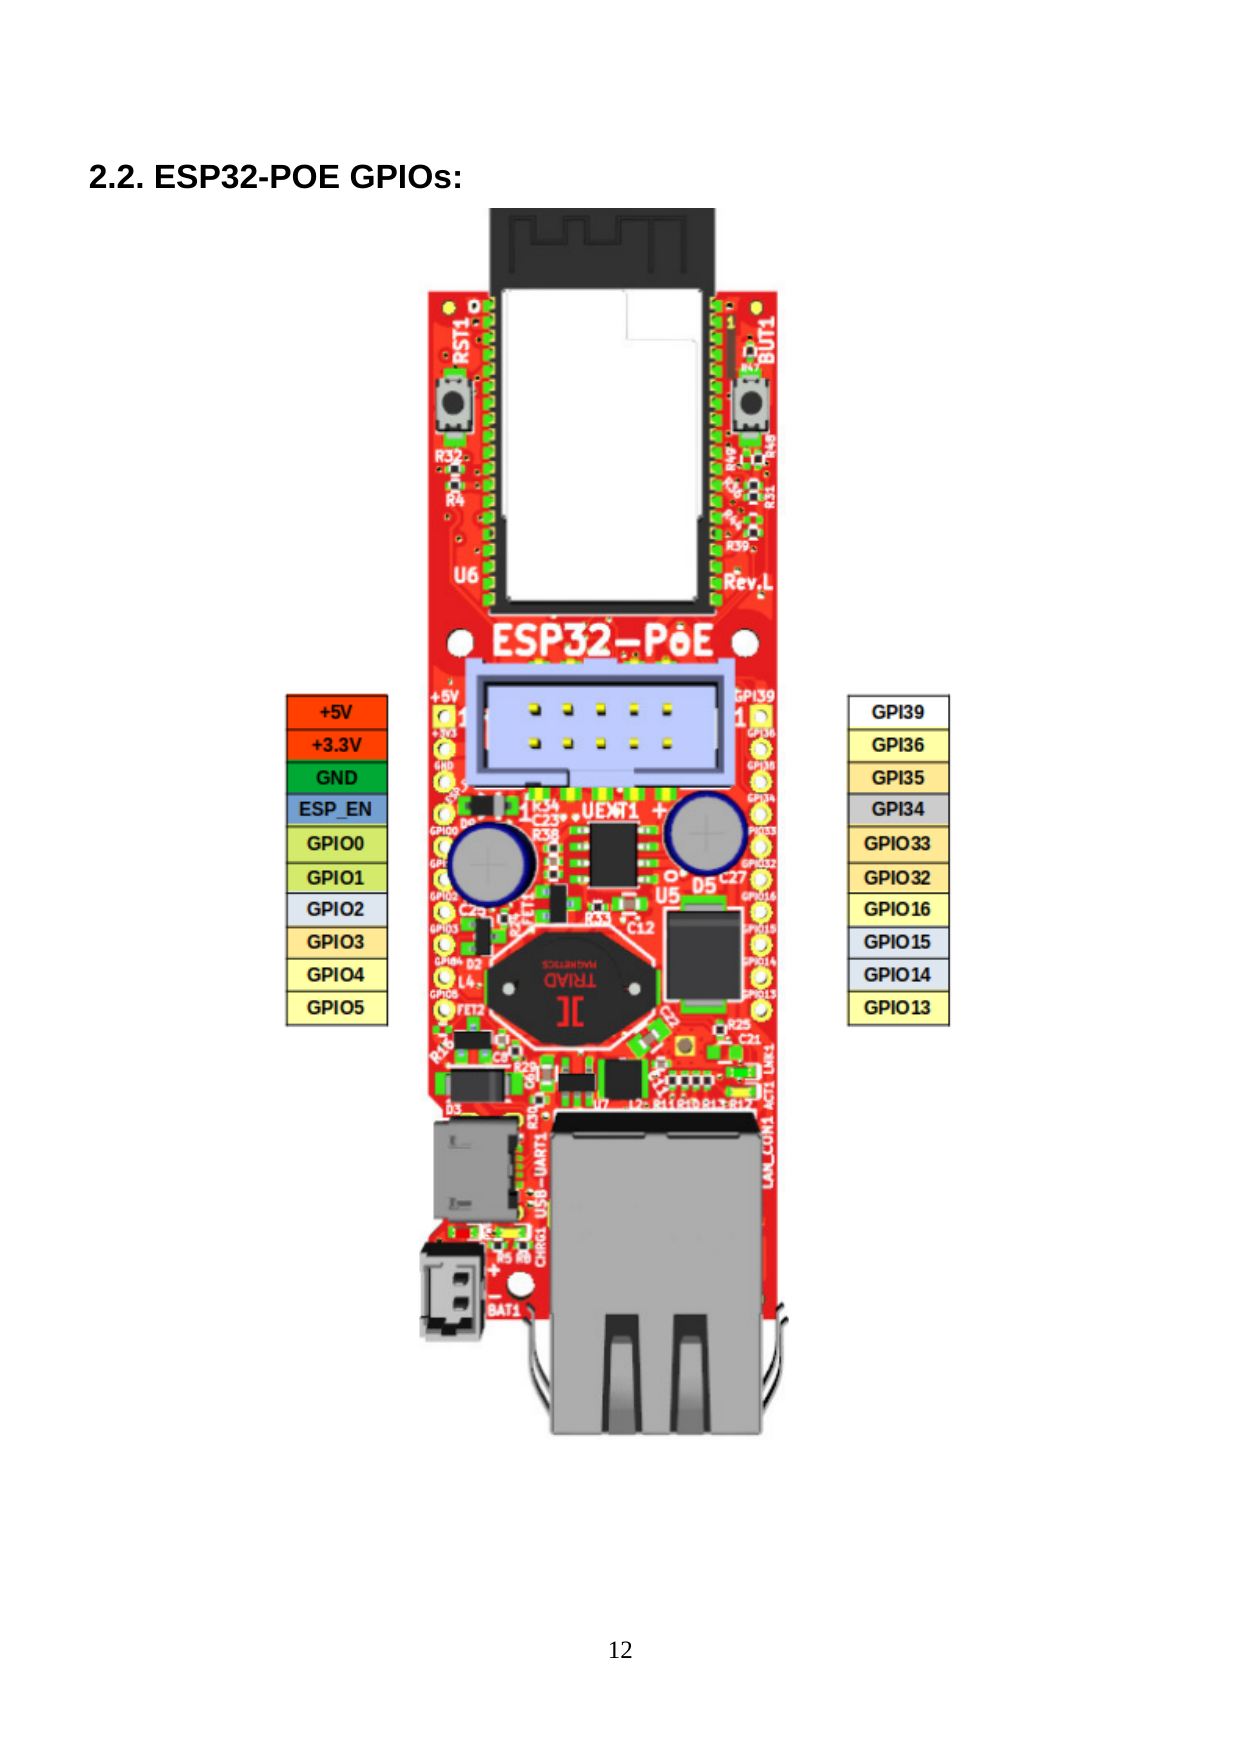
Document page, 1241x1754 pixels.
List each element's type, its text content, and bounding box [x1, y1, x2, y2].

picture [282, 208, 958, 1457]
subtitle 2.2. ESP32-POE GPIOs: [88, 157, 1152, 196]
